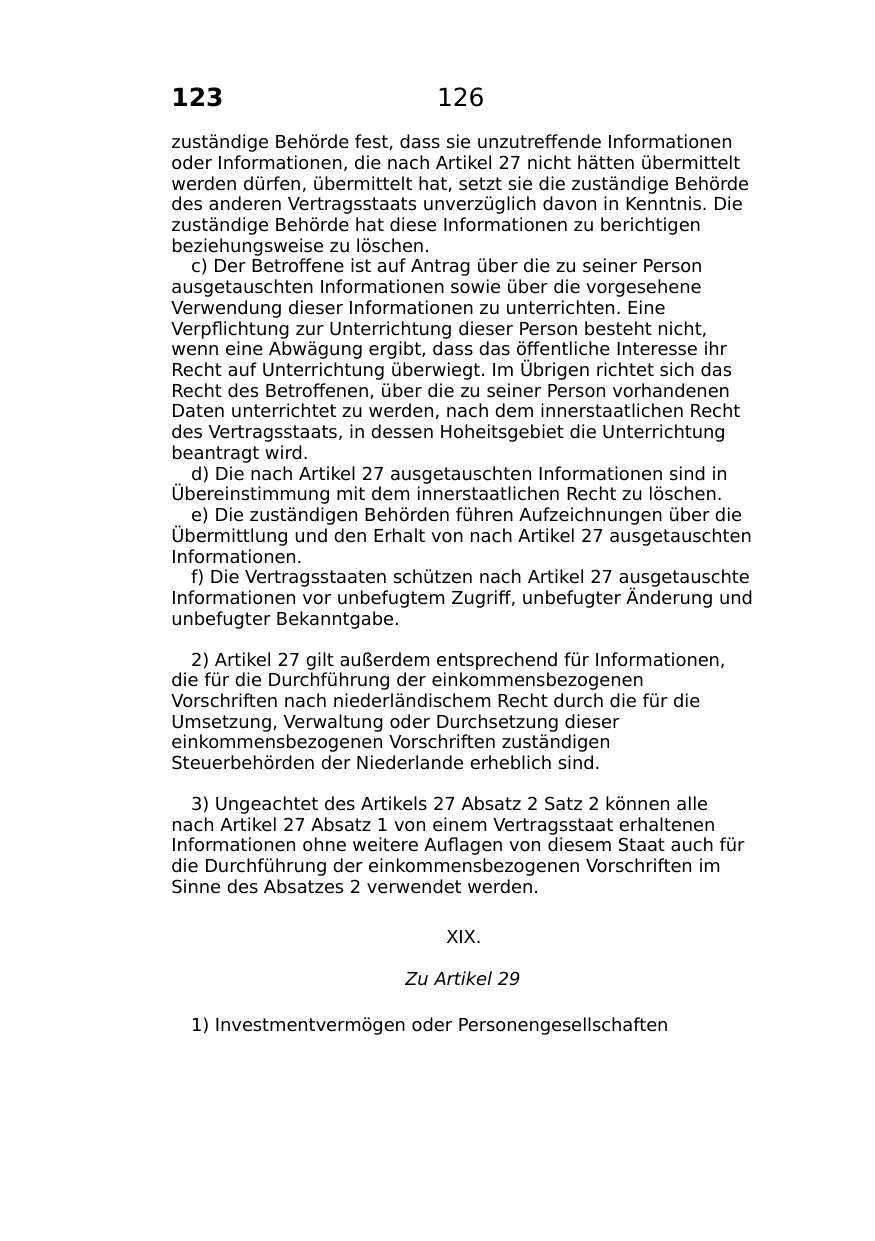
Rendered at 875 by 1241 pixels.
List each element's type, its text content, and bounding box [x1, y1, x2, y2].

text f) Die Vertragsstaaten schützen nach Artikel 27 ausgetauschte Informationen vor unbefugtem Zugriff, unbefugter Änderung und unbefugter Bekanntgabe. [171, 567, 756, 629]
text 1) Investmentvermögen oder Personengesellschaften [171, 1014, 756, 1035]
text 2) Artikel 27 gilt außerdem entsprechend für Informationen, die für die Durchführung der einkommensbezogenen Vorschriften nach niederländischem Recht durch die für die Umsetzung, Verwaltung oder Durchsetzung dieser einkommensbezogenen Vorschriften zuständigen Steuerbehörden der Niederlande erheblich sind. [171, 649, 756, 774]
subtitle XIX. Zu Artikel 29 [171, 927, 756, 989]
text 3) Ungeachtet des Artikels 27 Absatz 2 Satz 2 können alle nach Artikel 27 Absatz 1 von einem Vertragsstaat erhaltenen Informationen ohne weitere Auflagen von diesem Staat auch für die Durchführung der einkommensbezogenen Vorschriften im Sinne des Absatzes 2 verwendet werden. [171, 794, 756, 897]
text e) Die zuständigen Behörden führen Aufzeichnungen über die Übermittlung und den Erhalt von nach Artikel 27 ausgetauschten Informationen. [171, 505, 756, 567]
text zuständige Behörde fest, dass sie unzutreffende Informationen oder Informationen, die nach Artikel 27 nicht hätten übermittelt werden dürfen, übermittelt hat, setzt sie die zuständige Behörde des anderen Vertragsstaats unverzüglich davon in Kenntnis. Die zuständige Behörde hat diese Informationen zu berichtigen beziehungsweise zu löschen. [171, 132, 756, 256]
text c) Der Betroffene ist auf Antrag über die zu seiner Person ausgetauschten Informationen sowie über die vorgesehene Verwendung dieser Informationen zu unterrichten. Eine Verpflichtung zur Unterrichtung dieser Person besteht nicht, wenn eine Abwägung ergibt, dass das öffentliche Interesse ihr Recht auf Unterrichtung überwiegt. Im Übrigen richtet sich das Recht des Betroffenen, über die zu seiner Person vorhandenen Daten unterrichtet zu werden, nach dem innerstaatlichen Recht des Vertragsstaats, in dessen Hoheitsgebiet die Unterrichtung beantragt wird. [171, 256, 756, 463]
text d) Die nach Artikel 27 ausgetauschten Informationen sind in Übereinstimmung mit dem innerstaatlichen Recht zu löschen. [171, 463, 756, 505]
